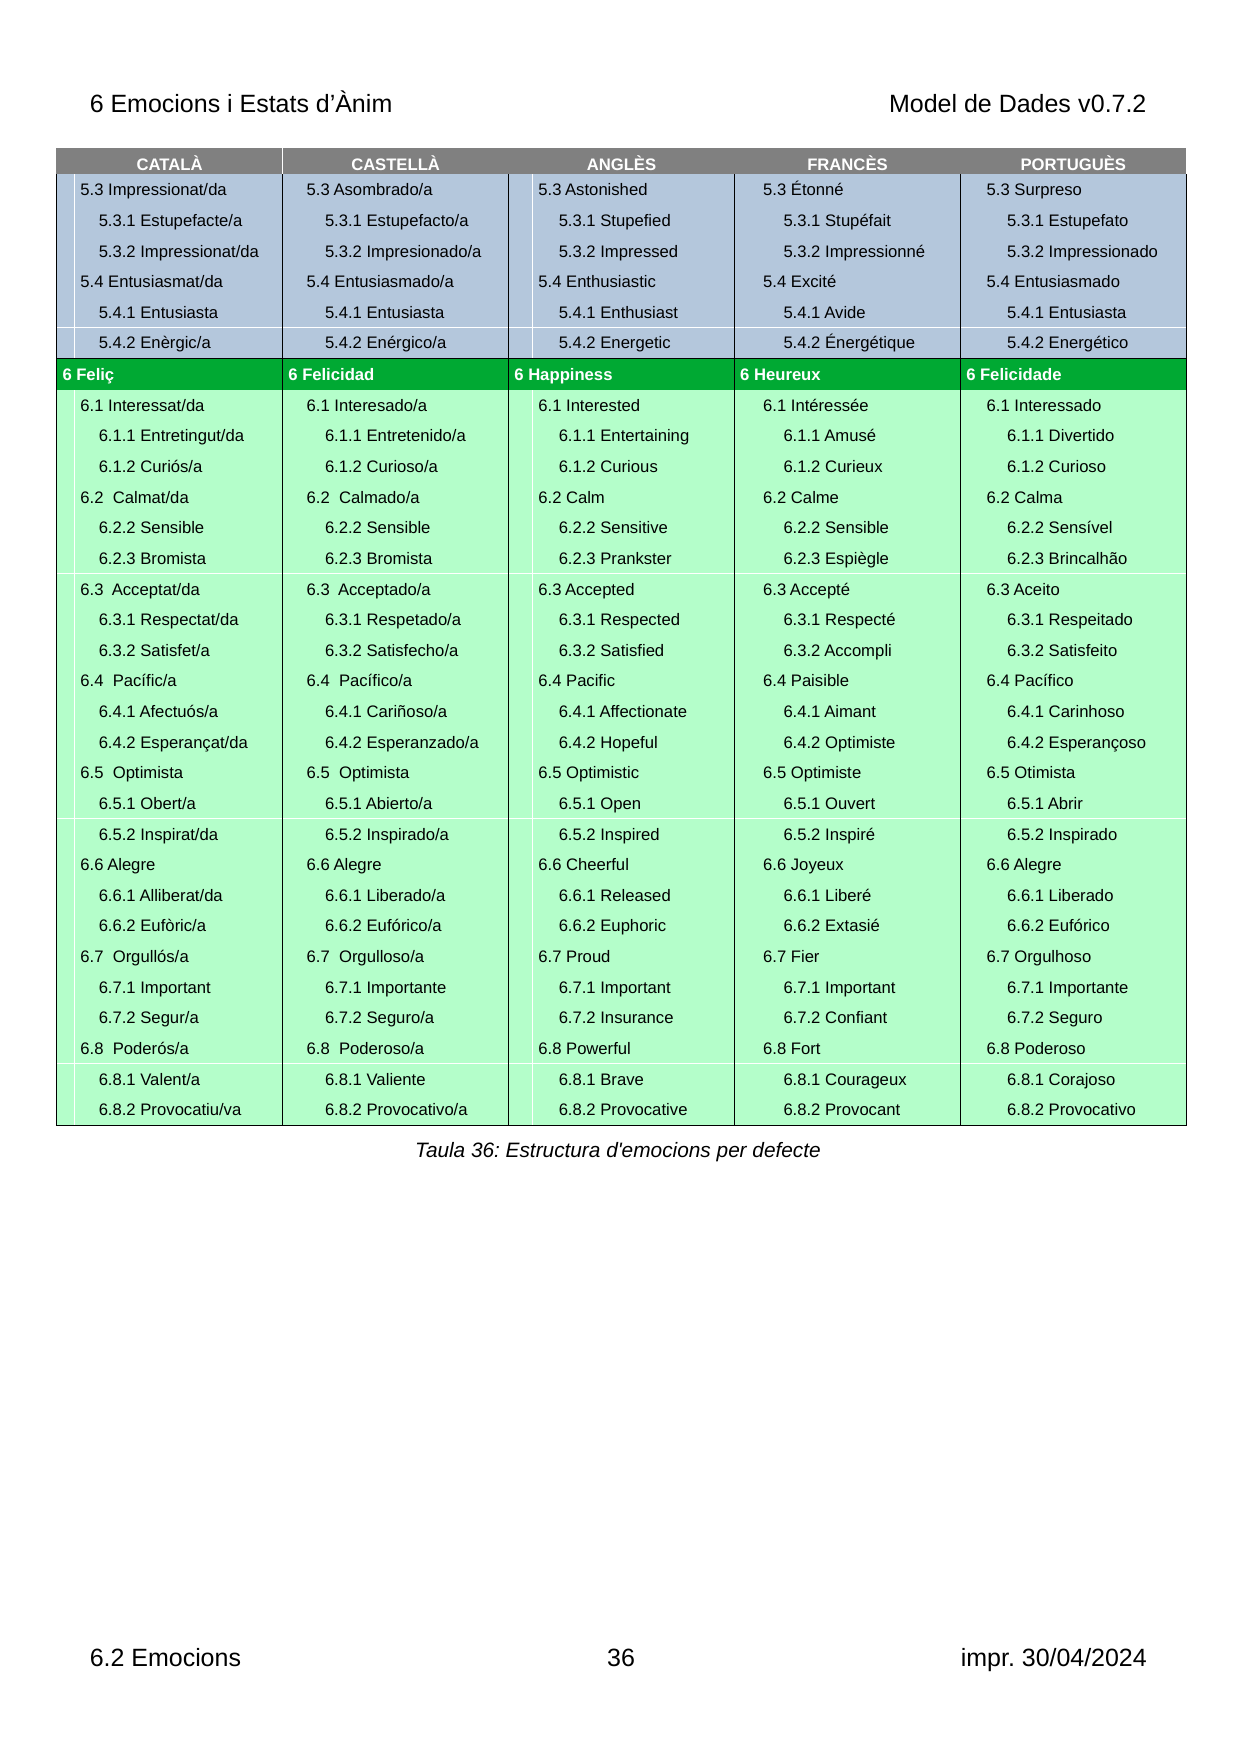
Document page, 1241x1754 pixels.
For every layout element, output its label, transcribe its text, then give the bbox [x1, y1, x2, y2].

table_cell 6.5 Optimista [301, 757, 508, 788]
table_cell 6.6 Alegre [301, 849, 508, 880]
table_cell 6.2.3 Bromista [319, 543, 508, 573]
table_cell [75, 297, 93, 327]
table_cell [981, 512, 1001, 543]
table_cell 6.5.1 Ouvert [778, 788, 960, 818]
table_cell [57, 941, 74, 972]
table_cell 6.1.1 Entertaining [553, 420, 734, 451]
table_cell [961, 910, 981, 941]
table_cell 5.3 Étonné [757, 174, 960, 205]
table_cell [735, 1094, 757, 1125]
table_cell 5.4.1 Entusiasta [319, 297, 508, 327]
table_cell 6.4.1 Aimant [778, 696, 960, 727]
table_cell [961, 696, 981, 727]
table_cell [509, 972, 532, 1002]
table_cell [757, 512, 778, 543]
table_cell [961, 880, 981, 910]
table_cell [533, 512, 553, 543]
table_cell [961, 1064, 981, 1094]
table_cell [283, 1064, 301, 1094]
table_cell 6.3.2 Satisfied [553, 635, 734, 665]
table_cell [301, 880, 319, 910]
table_cell [57, 1002, 74, 1033]
table_cell [757, 451, 778, 482]
table_cell 6.4.1 Carinhoso [1001, 696, 1186, 727]
table_cell 5.3.2 Impresionado/a [319, 236, 508, 266]
table_cell [961, 482, 981, 512]
table_cell [283, 174, 301, 205]
table_cell [283, 543, 301, 573]
table_cell 6.2 Calmat/da [75, 482, 282, 512]
table_cell 6.5 Optimista [75, 757, 282, 788]
table_cell [981, 1064, 1001, 1094]
table_cell [961, 1033, 981, 1063]
table_cell [75, 543, 93, 573]
table_cell 6.7.1 Important [553, 972, 734, 1002]
table_cell [533, 205, 553, 236]
table_cell 6.6.1 Alliberat/da [93, 880, 282, 910]
table_cell 6.8.1 Corajoso [1001, 1064, 1186, 1094]
table_cell [533, 543, 553, 573]
table_cell [757, 205, 778, 236]
table_cell 6.2.2 Sensível [1001, 512, 1186, 543]
table_cell [57, 174, 74, 205]
table_cell [981, 819, 1001, 849]
table_cell 6.6.2 Extasié [778, 910, 960, 941]
table_cell 6.6.2 Euphoric [553, 910, 734, 941]
table_cell [75, 451, 93, 482]
table_cell [757, 819, 778, 849]
table_cell 6.1 Interesado/a [301, 390, 508, 420]
table_cell [961, 543, 981, 573]
table_cell [509, 757, 532, 788]
table_cell 6.6.1 Liberado/a [319, 880, 508, 910]
table_cell [301, 205, 319, 236]
table_cell 6.4.2 Hopeful [553, 727, 734, 757]
table_cell [283, 236, 301, 266]
table_cell 6 Happiness [509, 359, 734, 390]
table_cell [981, 727, 1001, 757]
table_cell [961, 1094, 981, 1125]
table_cell 6.7 Orgulhoso [981, 941, 1186, 972]
table_cell [509, 236, 532, 266]
table_cell [961, 451, 981, 482]
table_cell [57, 451, 74, 482]
table_cell [533, 297, 553, 327]
table_cell [961, 328, 981, 358]
table_cell [301, 451, 319, 482]
table_cell 5.3.1 Stupéfait [778, 205, 960, 236]
table_cell 6.3 Accepté [757, 574, 960, 604]
table_cell [961, 574, 981, 604]
table_cell [75, 788, 93, 818]
table_cell 5.4.2 Enérgico/a [319, 328, 508, 358]
table_cell 6.7.2 Confiant [778, 1002, 960, 1033]
table_cell [301, 788, 319, 818]
table_cell 6.5.2 Inspiré [778, 819, 960, 849]
table_cell 6.5 Otimista [981, 757, 1186, 788]
table_cell [757, 236, 778, 266]
table_cell [757, 1064, 778, 1094]
table_cell 5.3.1 Estupefacto/a [319, 205, 508, 236]
table_cell 6.7.1 Importante [1001, 972, 1186, 1002]
table_cell [509, 512, 532, 543]
table_cell [283, 819, 301, 849]
table_cell 6 Feliç [57, 359, 282, 390]
table_cell 5.3 Asombrado/a [301, 174, 508, 205]
table_cell 6.1.1 Entretenido/a [319, 420, 508, 451]
table_cell [981, 880, 1001, 910]
table_cell 6.2.3 Prankster [553, 543, 734, 573]
table_cell [509, 1033, 532, 1063]
table_cell [75, 1002, 93, 1033]
table_cell [961, 819, 981, 849]
table_cell 6.8 Poderoso/a [301, 1033, 508, 1063]
table_cell [961, 266, 981, 297]
table_cell [533, 1064, 553, 1094]
table_cell [961, 420, 981, 451]
table_cell 6.8.2 Provocativo [1001, 1094, 1186, 1125]
table_cell [961, 757, 981, 788]
table_cell [735, 665, 757, 696]
table_cell [735, 788, 757, 818]
table_cell [509, 727, 532, 757]
table_cell [961, 174, 981, 205]
table_cell [57, 880, 74, 910]
table_cell 6.3 Acceptat/da [75, 574, 282, 604]
table_cell [57, 819, 74, 849]
table_cell 6.3.2 Satisfet/a [93, 635, 282, 665]
table_cell [283, 910, 301, 941]
table_cell [735, 297, 757, 327]
table_cell [735, 819, 757, 849]
table_cell [981, 604, 1001, 635]
table_cell 6.2 Calm [533, 482, 734, 512]
table_cell [961, 604, 981, 635]
table_cell [509, 880, 532, 910]
table_cell [75, 205, 93, 236]
table_cell 5.4.1 Enthusiast [553, 297, 734, 327]
table_cell [961, 972, 981, 1002]
table_cell 6.8.1 Brave [553, 1064, 734, 1094]
table_cell [57, 604, 74, 635]
table_cell [757, 297, 778, 327]
table_cell [75, 328, 93, 358]
table_cell 6.8.2 Provocatiu/va [93, 1094, 282, 1125]
table_cell 6.5 Optimiste [757, 757, 960, 788]
table_cell [75, 880, 93, 910]
table_cell 6.2.2 Sensitive [553, 512, 734, 543]
table_cell [57, 420, 74, 451]
table_cell 6.8.2 Provocative [553, 1094, 734, 1125]
table_cell [283, 512, 301, 543]
table_cell [533, 328, 553, 358]
table_cell [75, 910, 93, 941]
table_cell 6.6.1 Liberado [1001, 880, 1186, 910]
table_cell 5.3 Impressionat/da [75, 174, 282, 205]
table_cell [757, 696, 778, 727]
table_cell 6.5.2 Inspirado/a [319, 819, 508, 849]
table_cell [981, 788, 1001, 818]
table_cell [757, 543, 778, 573]
table_cell [735, 727, 757, 757]
table_cell [981, 205, 1001, 236]
table_cell [57, 665, 74, 696]
table_cell 6.2.3 Espiègle [778, 543, 960, 573]
table_cell [533, 880, 553, 910]
table_cell [981, 635, 1001, 665]
table_cell [509, 788, 532, 818]
table_cell [533, 910, 553, 941]
table_cell [57, 1033, 74, 1063]
table_cell 6.7 Orgulloso/a [301, 941, 508, 972]
table_cell [981, 543, 1001, 573]
table_cell [735, 941, 757, 972]
table_cell [757, 880, 778, 910]
table_cell [961, 1002, 981, 1033]
table_cell 6.3 Acceptado/a [301, 574, 508, 604]
table_cell [301, 512, 319, 543]
table_cell [981, 420, 1001, 451]
table_cell 5.4 Entusiasmat/da [75, 266, 282, 297]
table_cell 6.4 Paisible [757, 665, 960, 696]
table_cell 6.1 Intéressée [757, 390, 960, 420]
table_cell [735, 205, 757, 236]
table_cell [75, 635, 93, 665]
table_cell [961, 236, 981, 266]
table_cell 6.6.2 Eufórico [1001, 910, 1186, 941]
table_cell [533, 972, 553, 1002]
table_cell 6.8.2 Provocativo/a [319, 1094, 508, 1125]
table_cell 6.1 Interessat/da [75, 390, 282, 420]
table_cell 6.6 Alegre [75, 849, 282, 880]
table_cell [757, 1094, 778, 1125]
table_cell 6 Felicidade [961, 359, 1186, 390]
table_cell 5.4.1 Entusiasta [93, 297, 282, 327]
table_cell 6.3.1 Respected [553, 604, 734, 635]
table_cell 6.1 Interessado [981, 390, 1186, 420]
table_cell 6.6 Cheerful [533, 849, 734, 880]
table_cell [533, 604, 553, 635]
table_cell [509, 266, 532, 297]
table_cell [283, 941, 301, 972]
table_cell [981, 451, 1001, 482]
table_cell [301, 420, 319, 451]
table_cell 6.2.2 Sensible [778, 512, 960, 543]
table_cell 6.8 Poderós/a [75, 1033, 282, 1063]
table_cell [57, 543, 74, 573]
table_cell [735, 482, 757, 512]
table_cell [75, 1064, 93, 1094]
table_cell [509, 941, 532, 972]
table_cell [961, 390, 981, 420]
table_cell [533, 635, 553, 665]
table_cell [509, 1064, 532, 1094]
table_cell [301, 236, 319, 266]
table_cell 6.1.1 Amusé [778, 420, 960, 451]
table_cell 6.4 Pacífic/a [75, 665, 282, 696]
table_cell 5.4 Entusiasmado/a [301, 266, 508, 297]
table_cell [509, 696, 532, 727]
text Taula 36: Estructura d'emocions per defecte [89, 1138, 1146, 1162]
table_cell [735, 757, 757, 788]
table_cell [533, 451, 553, 482]
table_cell 6.7.1 Importante [319, 972, 508, 1002]
table_cell [981, 696, 1001, 727]
table_cell 5.4.2 Energético [1001, 328, 1186, 358]
table_cell [757, 727, 778, 757]
table_cell [981, 236, 1001, 266]
table_cell 6.5.2 Inspired [553, 819, 734, 849]
table_cell [509, 451, 532, 482]
table_cell [735, 1002, 757, 1033]
table_cell [283, 757, 301, 788]
table_cell [283, 1094, 301, 1125]
table_cell 6.3.2 Satisfeito [1001, 635, 1186, 665]
table_cell [57, 696, 74, 727]
table_cell 6.1.2 Curieux [778, 451, 960, 482]
table_cell 6.5.1 Open [553, 788, 734, 818]
table_cell [57, 297, 74, 327]
table_cell [735, 451, 757, 482]
table_cell 5.4 Enthusiastic [533, 266, 734, 297]
table_cell [75, 604, 93, 635]
table_cell [757, 1002, 778, 1033]
table_header PORTUGUÈS [960, 148, 1186, 174]
table_cell [57, 266, 74, 297]
table_cell [735, 880, 757, 910]
table_cell 6.5.2 Inspirado [1001, 819, 1186, 849]
table_cell 6.6.1 Liberé [778, 880, 960, 910]
table_cell [509, 174, 532, 205]
table_cell [283, 266, 301, 297]
table_cell [509, 543, 532, 573]
table_cell [509, 1094, 532, 1125]
table_header FRANCÈS [734, 148, 960, 174]
table_cell [57, 390, 74, 420]
table_cell [75, 727, 93, 757]
table_cell 6 Felicidad [283, 359, 508, 390]
table_cell 6.5 Optimistic [533, 757, 734, 788]
table_cell [301, 819, 319, 849]
table_cell [735, 512, 757, 543]
table_cell [75, 420, 93, 451]
table_cell [735, 574, 757, 604]
table_cell [283, 328, 301, 358]
table_header ANGLÈS [508, 148, 734, 174]
table_cell [283, 727, 301, 757]
table_cell [509, 849, 532, 880]
table_cell [509, 297, 532, 327]
table_cell [301, 1064, 319, 1094]
table_cell [735, 1033, 757, 1063]
table_cell [283, 880, 301, 910]
table_cell [981, 972, 1001, 1002]
table_cell [961, 788, 981, 818]
table_cell 6.2 Calme [757, 482, 960, 512]
table_cell [57, 512, 74, 543]
table_cell 6.8.1 Valent/a [93, 1064, 282, 1094]
table_cell 6.1.2 Curioso/a [319, 451, 508, 482]
table_cell [75, 1094, 93, 1125]
table_cell 6.7.1 Important [778, 972, 960, 1002]
table_cell 5.3.2 Impressed [553, 236, 734, 266]
table_cell 6.1.1 Divertido [1001, 420, 1186, 451]
table_cell [735, 174, 757, 205]
table_cell 5.3.1 Estupefato [1001, 205, 1186, 236]
table_cell [57, 1094, 74, 1125]
table_cell [283, 665, 301, 696]
table_cell [283, 482, 301, 512]
table_cell [757, 328, 778, 358]
table_cell 6.4 Pacífico [981, 665, 1186, 696]
table_cell [509, 819, 532, 849]
table_cell 6.4.2 Esperançat/da [93, 727, 282, 757]
table_cell 5.4 Entusiasmado [981, 266, 1186, 297]
table_cell [57, 574, 74, 604]
table_cell 6.3.2 Satisfecho/a [319, 635, 508, 665]
table_cell 6.2.3 Bromista [93, 543, 282, 573]
table_cell 6.1.2 Curious [553, 451, 734, 482]
table_cell [961, 512, 981, 543]
table_cell 6.3.2 Accompli [778, 635, 960, 665]
table_cell [981, 297, 1001, 327]
table_cell [757, 635, 778, 665]
table_cell 6.8.1 Valiente [319, 1064, 508, 1094]
table_cell [735, 236, 757, 266]
table_cell 6.4.2 Optimiste [778, 727, 960, 757]
table_cell 6.5.1 Abierto/a [319, 788, 508, 818]
table_cell 6.4.2 Esperançoso [1001, 727, 1186, 757]
table_cell 6.3 Aceito [981, 574, 1186, 604]
table_cell 6.2 Calma [981, 482, 1186, 512]
table_cell [283, 696, 301, 727]
table_cell [533, 420, 553, 451]
table_cell [533, 1094, 553, 1125]
table_cell 6.7 Proud [533, 941, 734, 972]
table_cell [75, 819, 93, 849]
table_cell 5.4.2 Énergétique [778, 328, 960, 358]
table_cell [301, 972, 319, 1002]
table_cell [301, 604, 319, 635]
table_cell 6.4 Pacífico/a [301, 665, 508, 696]
table_cell [57, 849, 74, 880]
table_cell 6.2.2 Sensible [319, 512, 508, 543]
table_cell 6.5.1 Abrir [1001, 788, 1186, 818]
table_cell 5.3.2 Impressionado [1001, 236, 1186, 266]
table_cell 6.8 Fort [757, 1033, 960, 1063]
table_cell [735, 390, 757, 420]
table_cell [961, 665, 981, 696]
table_cell [961, 297, 981, 327]
table_cell 6.5.2 Inspirat/da [93, 819, 282, 849]
table_cell [509, 482, 532, 512]
table_cell 6.6.2 Eufòric/a [93, 910, 282, 941]
table_cell [301, 543, 319, 573]
table_cell [533, 819, 553, 849]
table_cell 6.5.1 Obert/a [93, 788, 282, 818]
table_cell 6.7.2 Insurance [553, 1002, 734, 1033]
table_cell [509, 635, 532, 665]
table_cell [57, 788, 74, 818]
table_cell 6.7.1 Important [93, 972, 282, 1002]
table_cell [75, 512, 93, 543]
table_cell 5.4 Excité [757, 266, 960, 297]
table_cell 5.4.1 Entusiasta [1001, 297, 1186, 327]
table_cell 6.3.1 Respetado/a [319, 604, 508, 635]
table_cell 5.3.2 Impressionat/da [93, 236, 282, 266]
table_cell [509, 604, 532, 635]
table_cell 6.1 Interested [533, 390, 734, 420]
table_cell [301, 635, 319, 665]
table_cell [533, 1002, 553, 1033]
table_cell [757, 972, 778, 1002]
table_cell [981, 910, 1001, 941]
table_cell [301, 1094, 319, 1125]
table_cell [735, 420, 757, 451]
table_cell 5.4.2 Energetic [553, 328, 734, 358]
table_cell [961, 941, 981, 972]
table_cell [757, 420, 778, 451]
table_cell [735, 328, 757, 358]
table_cell [735, 1064, 757, 1094]
table_cell [735, 972, 757, 1002]
table_cell [509, 420, 532, 451]
table_cell [509, 205, 532, 236]
table_cell [283, 574, 301, 604]
table_cell 6.4.1 Cariñoso/a [319, 696, 508, 727]
table_cell [57, 972, 74, 1002]
table_cell [57, 328, 74, 358]
table_cell [509, 910, 532, 941]
table_cell [75, 236, 93, 266]
table_cell [301, 696, 319, 727]
table_cell [283, 1033, 301, 1063]
table_cell [533, 696, 553, 727]
table_cell 6.4 Pacific [533, 665, 734, 696]
table_cell [961, 849, 981, 880]
table_cell 6.3.1 Respecté [778, 604, 960, 635]
table_cell 5.3 Surpreso [981, 174, 1186, 205]
table_cell [283, 205, 301, 236]
table_cell 6.3.1 Respectat/da [93, 604, 282, 635]
table_cell [301, 328, 319, 358]
table_cell [57, 727, 74, 757]
table_cell 6.7 Fier [757, 941, 960, 972]
table_cell 6.7.2 Segur/a [93, 1002, 282, 1033]
table_cell [735, 635, 757, 665]
table_cell 6.2.2 Sensible [93, 512, 282, 543]
table_cell 5.4.1 Avide [778, 297, 960, 327]
table_cell [757, 788, 778, 818]
table_cell [735, 696, 757, 727]
table_cell [757, 910, 778, 941]
table_cell [57, 205, 74, 236]
table_cell [509, 665, 532, 696]
table_cell [509, 390, 532, 420]
table_cell [283, 604, 301, 635]
table_cell [283, 972, 301, 1002]
table_cell [283, 635, 301, 665]
table_cell [735, 543, 757, 573]
table_cell [283, 390, 301, 420]
table_cell [961, 205, 981, 236]
table_cell 6.6 Joyeux [757, 849, 960, 880]
table_header CATALÀ [56, 148, 282, 174]
table_cell 6.4.1 Affectionate [553, 696, 734, 727]
table_cell 6.6 Alegre [981, 849, 1186, 880]
table_cell 6.4.1 Afectuós/a [93, 696, 282, 727]
table_cell [301, 727, 319, 757]
table_cell 5.3.2 Impressionné [778, 236, 960, 266]
table_cell [301, 1002, 319, 1033]
table_cell [57, 482, 74, 512]
table_cell 6 Heureux [735, 359, 960, 390]
table_cell [75, 972, 93, 1002]
table_cell 6.6.2 Eufórico/a [319, 910, 508, 941]
table_cell 6.3.1 Respeitado [1001, 604, 1186, 635]
table_cell 6.7 Orgullós/a [75, 941, 282, 972]
table_header CASTELLÀ [283, 148, 508, 174]
table_cell [57, 236, 74, 266]
table_cell 6.1.2 Curioso [1001, 451, 1186, 482]
table_cell [533, 236, 553, 266]
table_cell 6.8 Powerful [533, 1033, 734, 1063]
table_cell 6.2.3 Brincalhão [1001, 543, 1186, 573]
table_cell [533, 727, 553, 757]
table_cell [283, 451, 301, 482]
table_cell [283, 420, 301, 451]
table_cell [57, 757, 74, 788]
table_cell [57, 910, 74, 941]
table_cell [981, 1002, 1001, 1033]
table_cell 6.4.2 Esperanzado/a [319, 727, 508, 757]
table_cell [735, 849, 757, 880]
table_cell 5.4.2 Enèrgic/a [93, 328, 282, 358]
table_cell [735, 604, 757, 635]
table_cell 6.2 Calmado/a [301, 482, 508, 512]
table_cell 6.8.1 Courageux [778, 1064, 960, 1094]
table_cell [961, 635, 981, 665]
table_cell [509, 1002, 532, 1033]
table_cell [981, 1094, 1001, 1125]
table_cell [961, 727, 981, 757]
table_cell [283, 788, 301, 818]
table_cell 6.7.2 Seguro/a [319, 1002, 508, 1033]
table_cell [301, 910, 319, 941]
table_cell 5.3 Astonished [533, 174, 734, 205]
table_cell [283, 849, 301, 880]
table_cell [75, 696, 93, 727]
table_cell 6.3 Accepted [533, 574, 734, 604]
table_cell 6.8 Poderoso [981, 1033, 1186, 1063]
table_cell 5.3.1 Estupefacte/a [93, 205, 282, 236]
table_cell 6.6.1 Released [553, 880, 734, 910]
table_cell [981, 328, 1001, 358]
table_cell [735, 910, 757, 941]
table_cell 5.3.1 Stupefied [553, 205, 734, 236]
table_cell [283, 1002, 301, 1033]
table_cell 6.1.2 Curiós/a [93, 451, 282, 482]
table_cell [757, 604, 778, 635]
table_cell [509, 328, 532, 358]
table_cell [533, 788, 553, 818]
table_cell [509, 574, 532, 604]
table_cell [57, 635, 74, 665]
table_cell [283, 297, 301, 327]
table_cell [301, 297, 319, 327]
table_cell 6.7.2 Seguro [1001, 1002, 1186, 1033]
table_cell [57, 1064, 74, 1094]
table_cell 6.8.2 Provocant [778, 1094, 960, 1125]
table_cell [735, 266, 757, 297]
